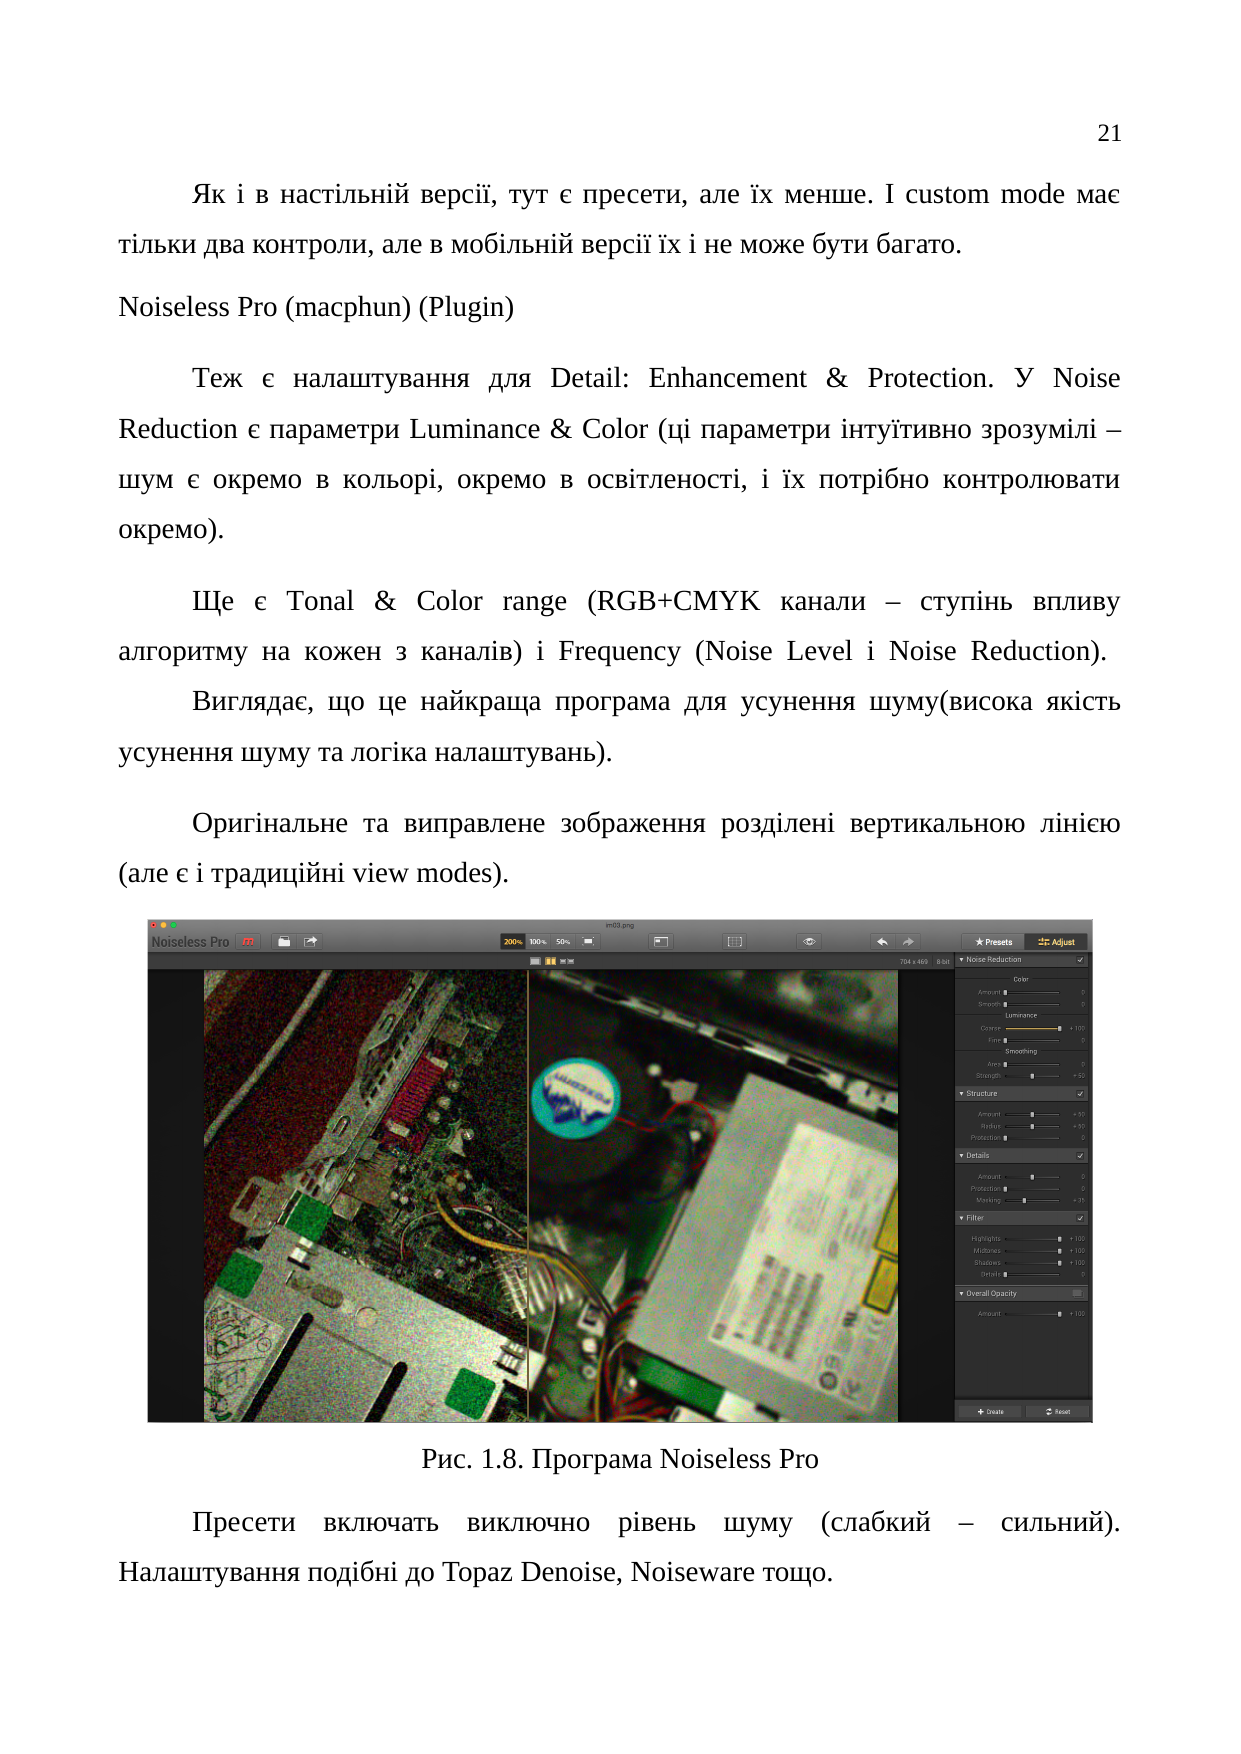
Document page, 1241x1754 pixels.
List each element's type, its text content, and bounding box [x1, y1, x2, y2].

picture [147, 919, 1093, 1423]
text Пресети включать виключно рівень шуму (слабкий – сильний). Налаштування подібні до Topaz Denoise, Noiseware тощо. [118, 1504, 1122, 1588]
text Noiseless Pro (macphun) (Plugin) [118, 289, 1122, 323]
text Теж є налаштування для Detail: Enhancement & Protection. У Noise Reduction є параметри Luminance & Color (ці параметри інтуїтивно зрозумілі – шум є окремо в кольорі, окремо в освітленості, і їх потрібно контролювати окремо). [118, 361, 1122, 545]
text Як і в настільній версії, тут є пресети, але їх менше. І custom mode має тільки два контроли, але в мобільній версії їх і не може бути багато. [118, 176, 1122, 260]
text Оригінальне та виправлене зображення розділені вертикальною лінією (але є і традиційні view modes). [118, 805, 1122, 889]
text Рис. 1.8. Програма Noiseless Pro [118, 1438, 1122, 1474]
text Ще є Tonal & Color range (RGB+CMYK канали – ступінь впливу алгоритму на кожен з каналів) і Frequency (Noise Level i Noise Reduction). Виглядає, що це найкраща програма для усунення шуму(висока якість усунення шуму та логіка налаштувань). [118, 583, 1122, 767]
